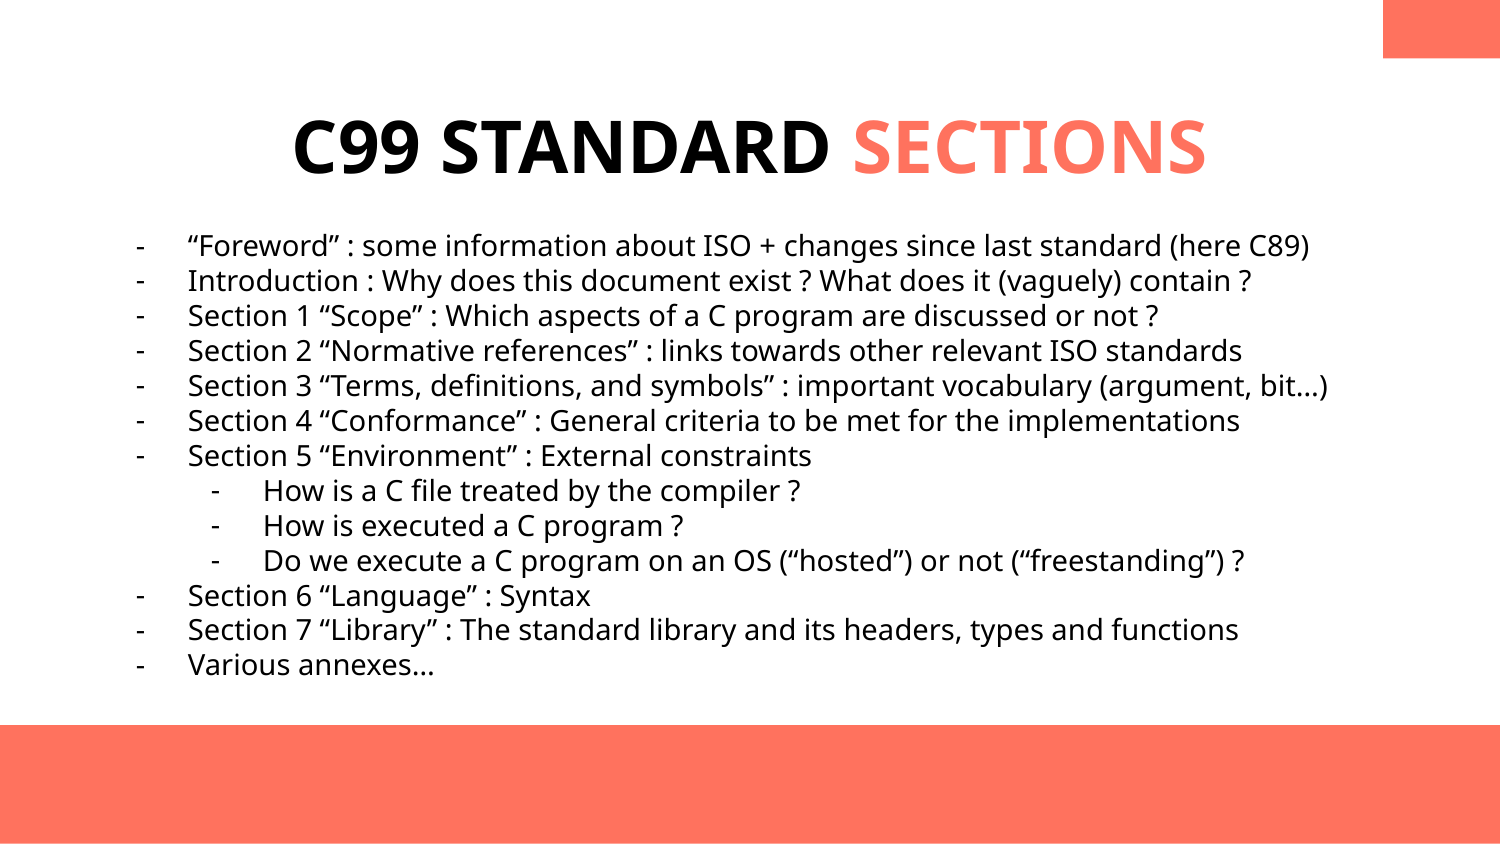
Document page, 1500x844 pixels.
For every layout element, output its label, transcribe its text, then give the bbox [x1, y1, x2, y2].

title C99 STANDARD SECTIONS [97, 107, 1402, 181]
text_box “Foreword” : some information about ISO + changes since last standard (here C89) Introduction : Why does this document exist ? What does it (vaguely) contain ? Section 1 “Scope” : Which aspects of a C program are discussed or not ? Section 2 “Normative references” : links towards other relevant ISO standards Section 3 “Terms, definitions, and symbols” : important vocabulary (argument, bit…) Section 4 “Conformance” : General criteria to be met for the implementations Section 5 “Environment” : External constraints How is a C file treated by the compiler ? How is executed a C program ? Do we execute a C program on an OS (“hosted”) or not (“freestanding”) ? Section 6 “Language” : Syntax Section 7 “Library” : The standard library and its headers, types and functions Various annexes… [97, 212, 1486, 705]
